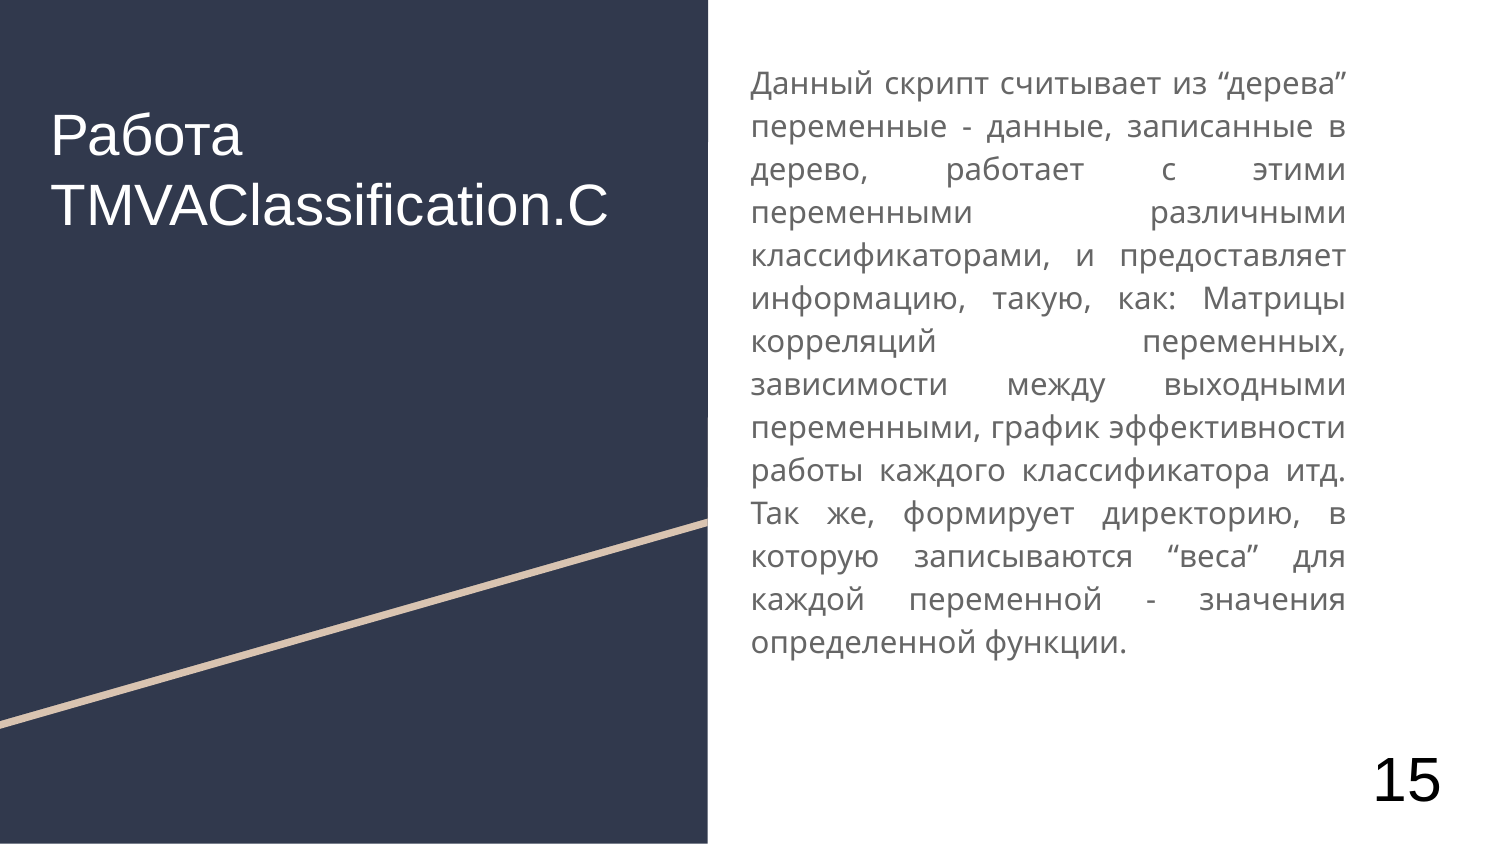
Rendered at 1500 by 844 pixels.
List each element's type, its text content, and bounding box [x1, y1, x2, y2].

list Данный скрипт считывает из “дерева” переменные - данные, записанные в дерево, работает с этими переменными различными классификаторами, и предоставляет информацию, такую, как: Матрицы корреляций переменных, зависимости между выходными переменными, график эффективности работы каждого классификатора итд. Так же, формирует директорию, в которую записываются “веса” для каждой переменной - значения определенной функции. [735, 42, 1363, 715]
title Работа TMVAClassification.C [35, 82, 689, 494]
title 15 [1357, 723, 1500, 844]
